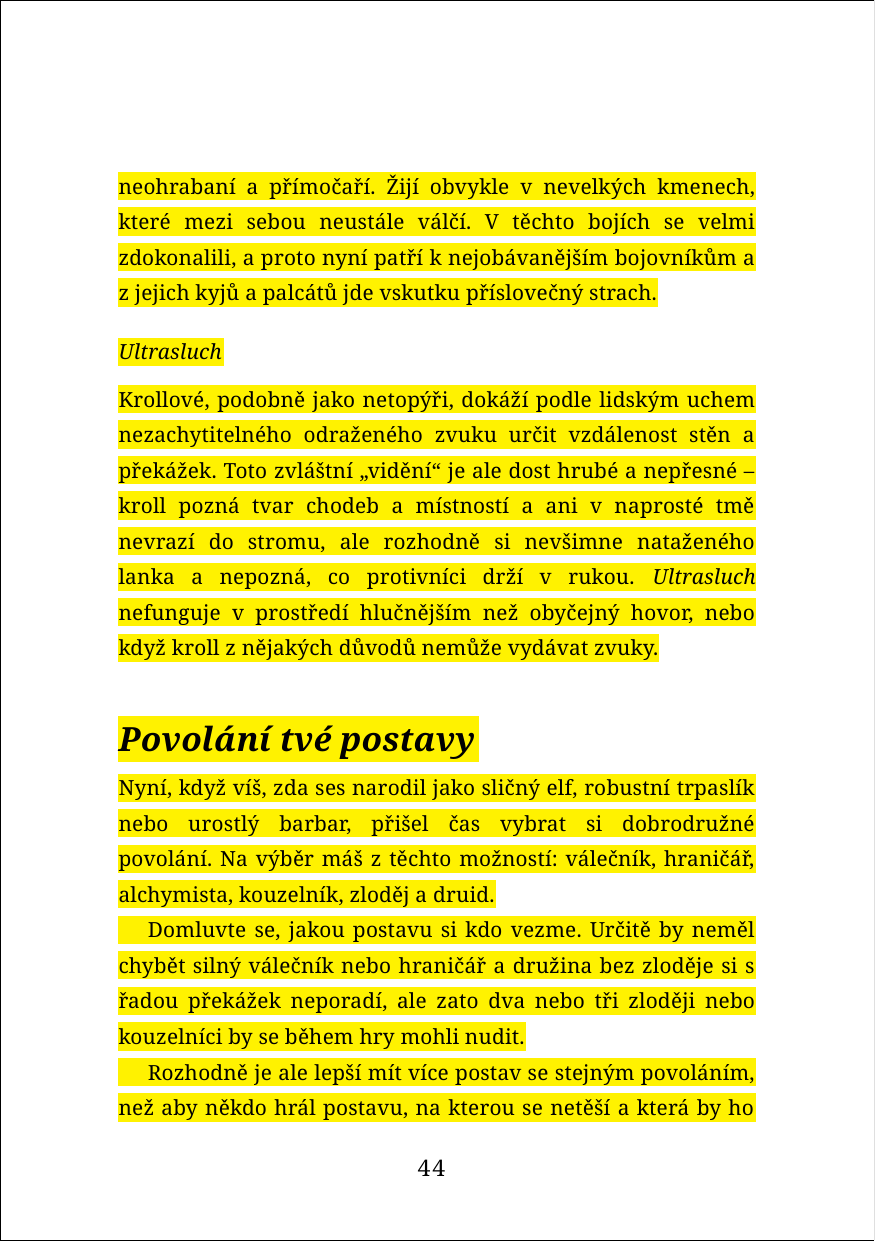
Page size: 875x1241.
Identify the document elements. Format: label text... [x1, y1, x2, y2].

text neohrabaní a přímočaří. Žijí obvykle v nevelkých kmenech, které mezi sebou neustále válčí. V těchto bojích se velmi zdokonalili, a proto nyní patří k nejobávanějším bojovníkům a z jejich kyjů a palcátů jde vskutku příslovečný strach. [118, 172, 756, 307]
text Nyní, když víš, zda ses narodil jako sličný elf, robustní trpaslík nebo urostlý barbar, přišel čas vybrat si dobrodružné povolání. Na výběr máš z těchto možností: válečník, hraničář, alchymista, kouzelník, zloděj a druid. Domluvte se, jakou postavu si kdo vezme. Určitě by neměl chybět silný válečník nebo hraničář a družina bez zloděje si s řadou překážek neporadí, ale zato dva nebo tři zloději nebo kouzelníci by se během hry mohli nudit. Rozhodně je ale lepší mít více postav se stejným povoláním, než aby někdo hrál postavu, na kterou se netěší a která by ho [118, 773, 756, 1122]
text Ultrasluch [118, 337, 756, 366]
subtitle Povolání tvé postavy [118, 716, 756, 762]
text Krollové, podobně jako netopýři, dokáží podle lidským uchem nezachytitelného odraženého zvuku určit vzdálenost stěn a překážek. Toto zvláštní „vidění“ je ale dost hrubé a nepřesné – kroll pozná tvar chodeb a místností a ani v naprosté tmě nevrazí do stromu, ale rozhodně si nevšimne nataženého lanka a nepozná, co protivníci drží v rukou. Ultrasluch nefunguje v prostředí hlučnějším než obyčejný hovor, nebo když kroll z nějakých důvodů nemůže vydávat zvuky. [118, 385, 756, 662]
